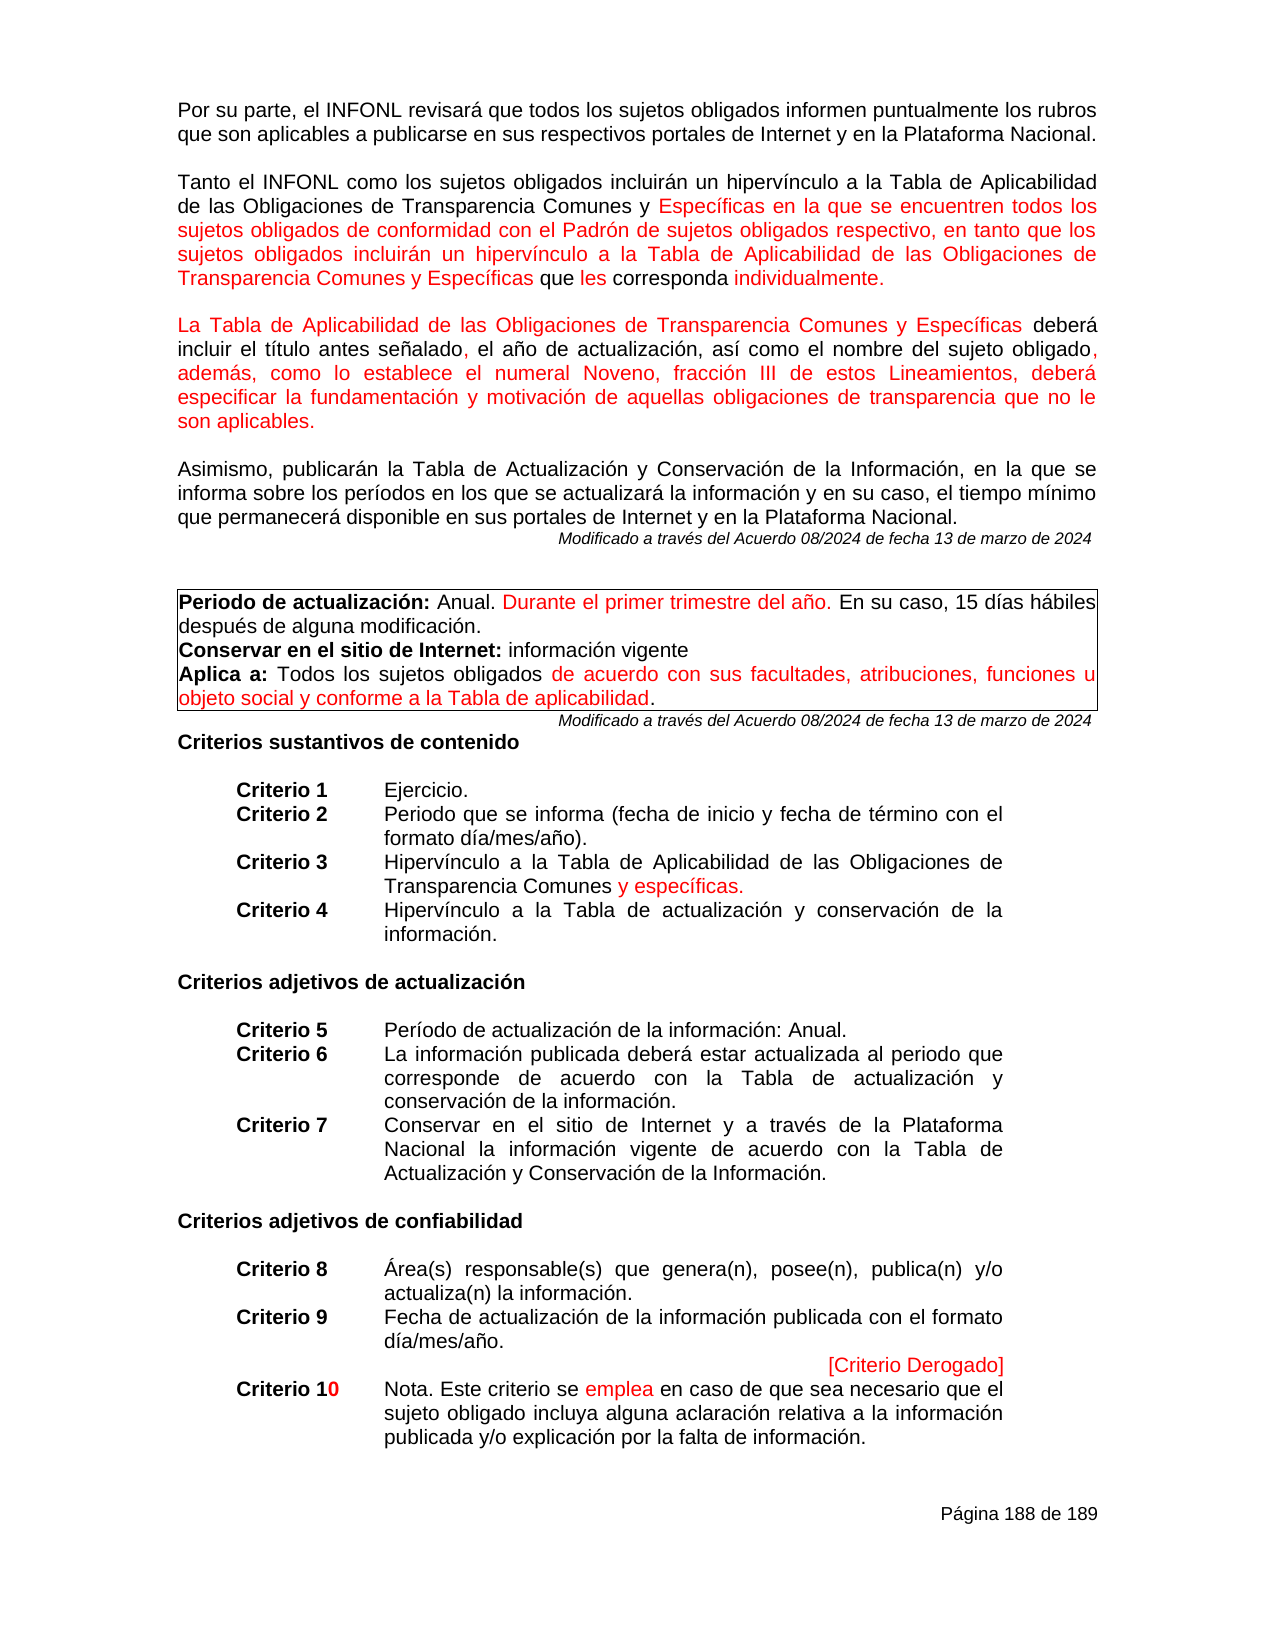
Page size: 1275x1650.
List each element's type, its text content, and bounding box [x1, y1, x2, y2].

text Criterio 5 Período de actualización de la información: Anual. [236, 1017, 1004, 1041]
text Conservar en el sitio de Internet: información vigente [178, 637, 1097, 661]
text Criterio 4 Hipervínculo a la Tabla de actualización y conservación de la información. [236, 898, 1004, 946]
text [Criterio Derogado] [236, 1353, 1004, 1377]
text Criterio 10 Nota. Este criterio se emplea en caso de que sea necesario que el sujeto obligado incluya alguna aclaración relativa a la información publicada y/o explicación por la falta de información. [236, 1377, 1004, 1449]
text Aplica a: Todos los sujetos obligados de acuerdo con sus facultades, atribuciones, funciones u objeto social y conforme a la Tabla de aplicabilidad. [178, 661, 1097, 710]
text Asimismo, publicarán la Tabla de Actualización y Conservación de la Información, en la que se informa sobre los períodos en los que se actualizará la información y en su caso, el tiempo mínimo que permanecerá disponible en sus portales de Internet y en la Plataforma Nacional. [177, 457, 1098, 529]
text Modificado a través del Acuerdo 08/2024 de fecha 13 de marzo de 2024 [177, 529, 1098, 548]
text Criterio 8 Área(s) responsable(s) que genera(n), posee(n), publica(n) y/o actualiza(n) la información. [236, 1257, 1004, 1305]
text Criterio 6 La información publicada deberá estar actualizada al periodo que corresponde de acuerdo con la Tabla de actualización y conservación de la información. [236, 1041, 1004, 1113]
text Criterio 7 Conservar en el sitio de Internet y a través de la Plataforma Nacional la información vigente de acuerdo con la Tabla de Actualización y Conservación de la Información. [236, 1113, 1004, 1185]
text Tanto el INFONL como los sujetos obligados incluirán un hipervínculo a la Tabla de Aplicabilidad de las Obligaciones de Transparencia Comunes y Específicas en la que se encuentren todos los sujetos obligados de conformidad con el Padrón de sujetos obligados respectivo, en tanto que los sujetos obligados incluirán un hipervínculo a la Tabla de Aplicabilidad de las Obligaciones de Transparencia Comunes y Específicas que les corresponda individualmente. [177, 169, 1098, 289]
text Criterio 3 Hipervínculo a la Tabla de Aplicabilidad de las Obligaciones de Transparencia Comunes y específicas. [236, 850, 1004, 898]
text La Tabla de Aplicabilidad de las Obligaciones de Transparencia Comunes y Específicas deberá incluir el título antes señalado, el año de actualización, así como el nombre del sujeto obligado, además, como lo establece el numeral Noveno, fracción III de estos Lineamientos, deberá especificar la fundamentación y motivación de aquellas obligaciones de transparencia que no le son aplicables. [177, 313, 1098, 433]
text Criterio 1 Ejercicio. [236, 778, 1004, 802]
text Por su parte, el INFONL revisará que todos los sujetos obligados informen puntualmente los rubros que son aplicables a publicarse en sus respectivos portales de Internet y en la Plataforma Nacional. [177, 98, 1098, 146]
text Periodo de actualización: Anual. Durante el primer trimestre del año. En su caso, 15 días hábiles después de alguna modificación. [178, 590, 1097, 637]
text Criterios sustantivos de contenido [177, 730, 1009, 754]
text Modificado a través del Acuerdo 08/2024 de fecha 13 de marzo de 2024 [177, 711, 1098, 730]
text Criterio 2 Periodo que se informa (fecha de inicio y fecha de término con el formato día/mes/año). [236, 802, 1004, 850]
text Criterio 9 Fecha de actualización de la información publicada con el formato día/mes/año. [236, 1305, 1004, 1353]
text Criterios adjetivos de actualización [177, 969, 1009, 993]
text Criterios adjetivos de confiabilidad [177, 1209, 1009, 1233]
